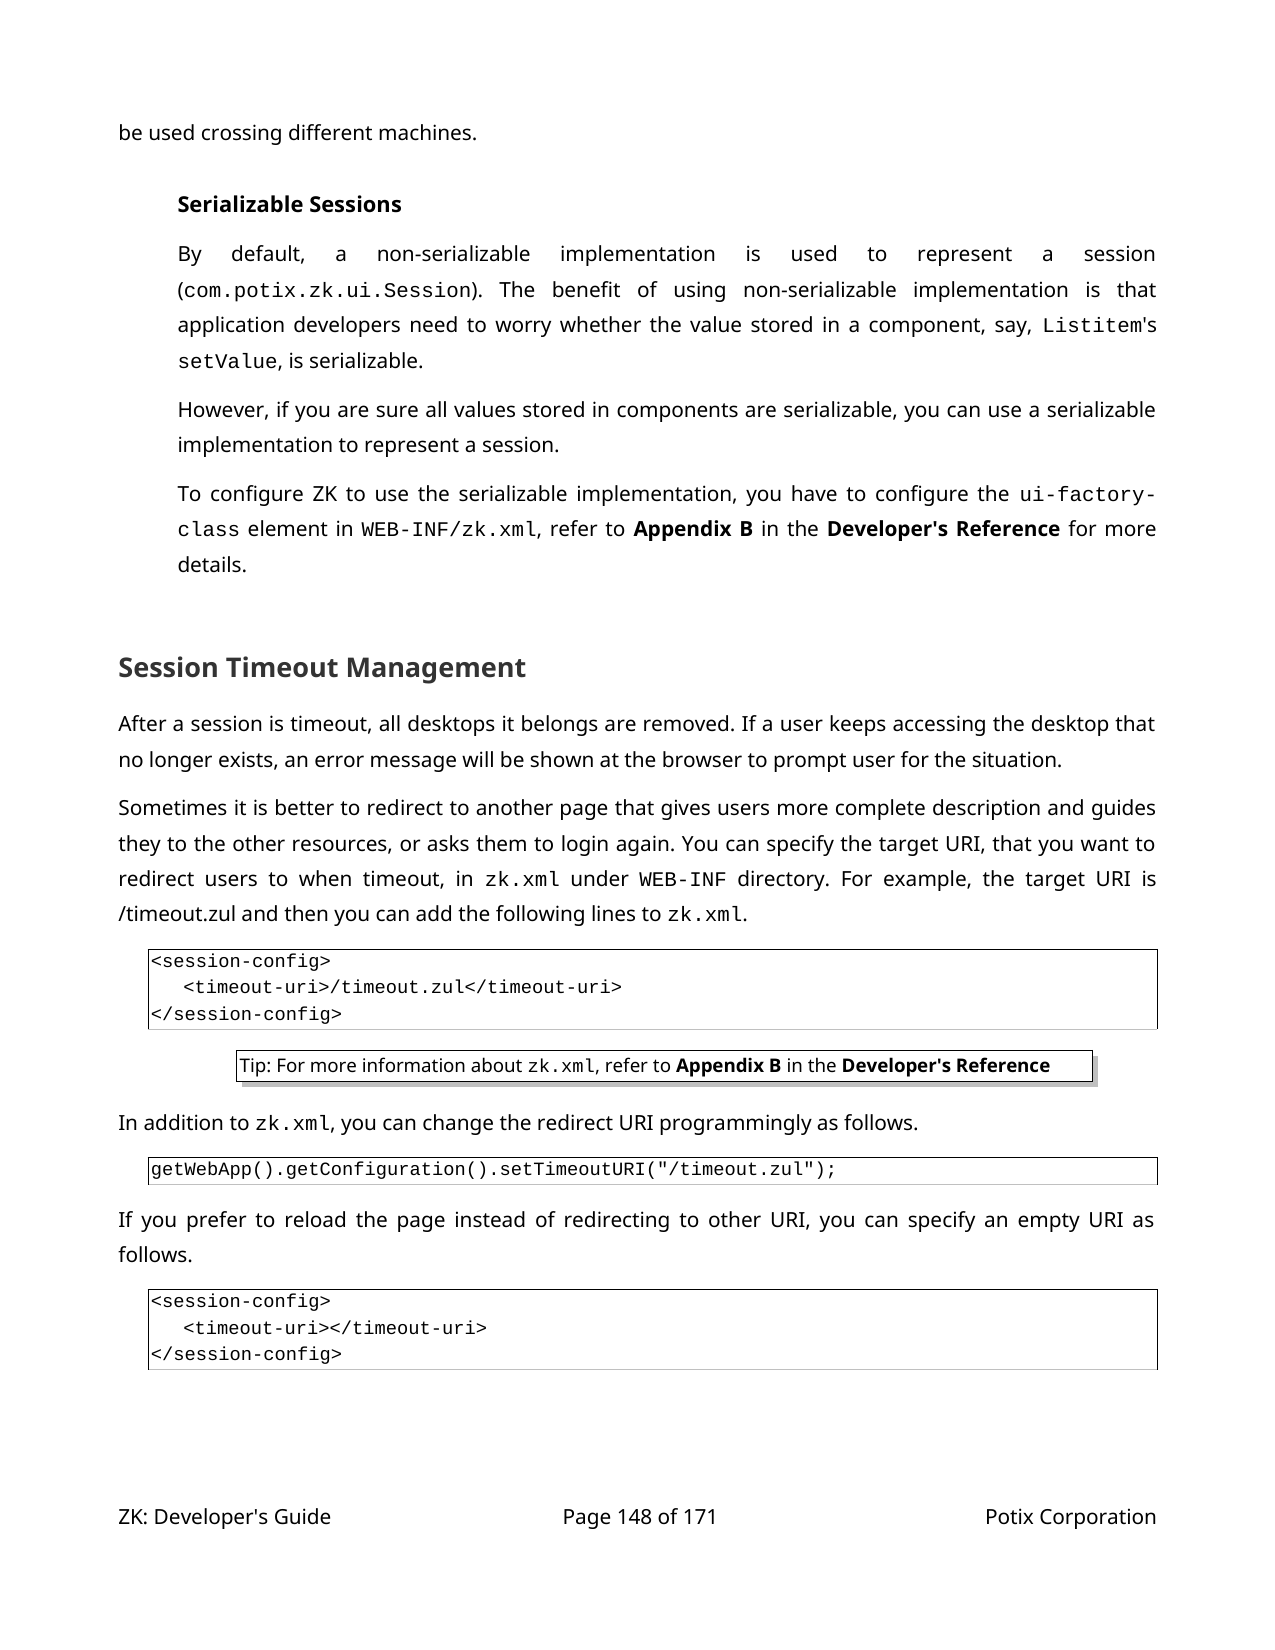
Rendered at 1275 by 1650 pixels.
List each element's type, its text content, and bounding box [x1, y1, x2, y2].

text By default, a non-serializable implementation is used to represent a session (com.potix.zk.ui.Session). The benefit of using non-serializable implementation is that application developers need to worry whether the value stored in a component, say, Listitem's setValue, is serializable. [177, 239, 1157, 374]
subtitle Session Timeout Management [118, 649, 1157, 686]
text In addition to zk.xml, you can change the redirect URI programmingly as follows. [118, 1108, 1157, 1137]
text be used crossing different machines. [118, 118, 1157, 146]
text To configure ZK to use the serializable implementation, you have to configure the ui-factory-class element in WEB-INF/zk.xml, refer to Appendix B in the Developer's Reference for more details. [177, 479, 1157, 578]
text After a session is timeout, all desktops it belongs are removed. If a user keeps accessing the desktop that no longer exists, an error message will be shown at the browser to prompt user for the situation. [118, 709, 1157, 773]
text However, if you are sure all values stored in components are serializable, you can use a serializable implementation to represent a session. [177, 395, 1157, 458]
subtitle Serializable Sessions [177, 189, 1157, 219]
text Tip: For more information about zk.xml, refer to Appendix B in the Developer's Reference [237, 1051, 1092, 1081]
text <session-config> <timeout-uri></timeout-uri> </session-config> [149, 1290, 1157, 1369]
text If you prefer to reload the page instead of redirecting to other URI, you can specify an empty URI as follows. [118, 1205, 1157, 1268]
text Sometimes it is better to redirect to another page that gives users more complete description and guides they to the other resources, or asks them to login again. You can specify the target URI, that you want to redirect users to when timeout, in zk.xml under WEB-INF directory. For example, the target URI is /timeout.zul and then you can add the following lines to zk.xml. [118, 793, 1157, 928]
text <session-config> <timeout-uri>/timeout.zul</timeout-uri> </session-config> [149, 950, 1157, 1029]
text getWebApp().getConfiguration().setTimeoutURI("/timeout.zul"); [149, 1158, 1157, 1184]
